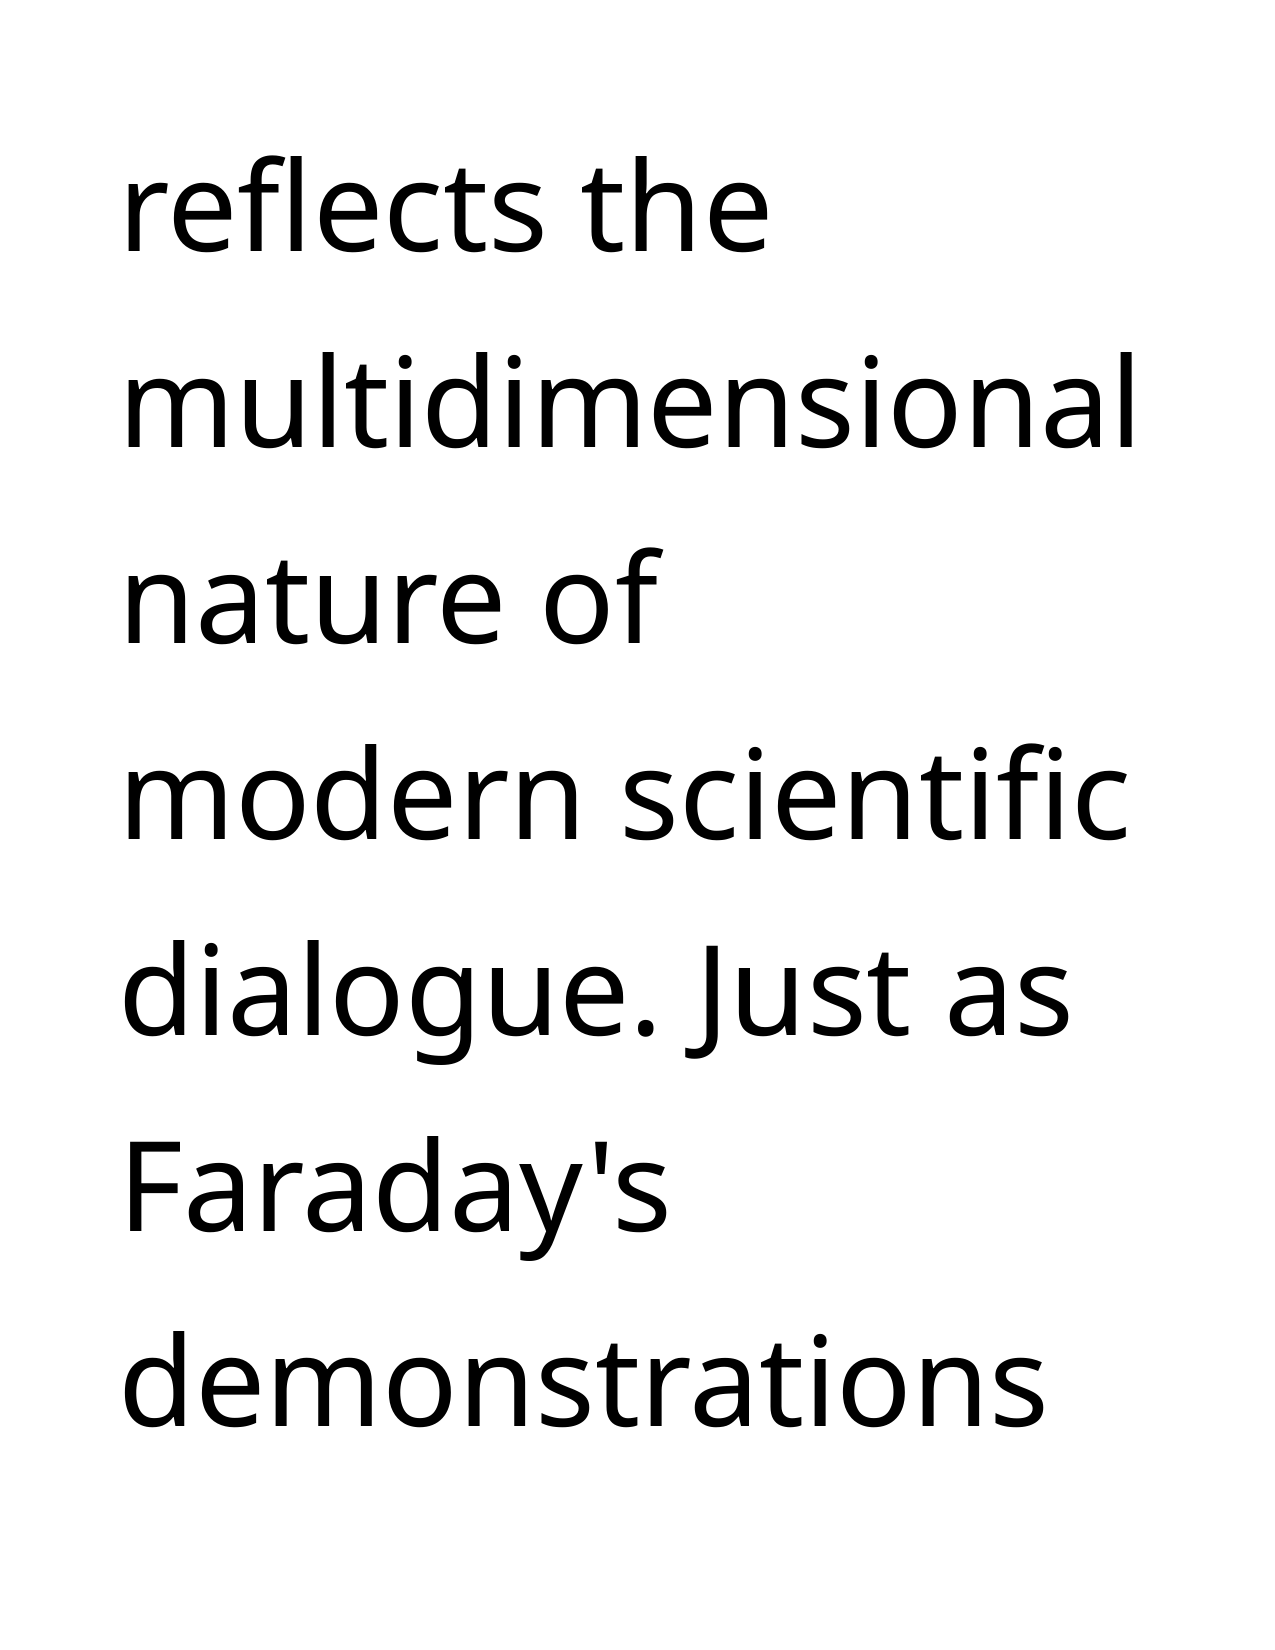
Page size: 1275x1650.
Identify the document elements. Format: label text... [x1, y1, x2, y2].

text reflects the multidimensional nature of modern scientific dialogue. Just as Faraday's demonstrations [118, 118, 1157, 1463]
